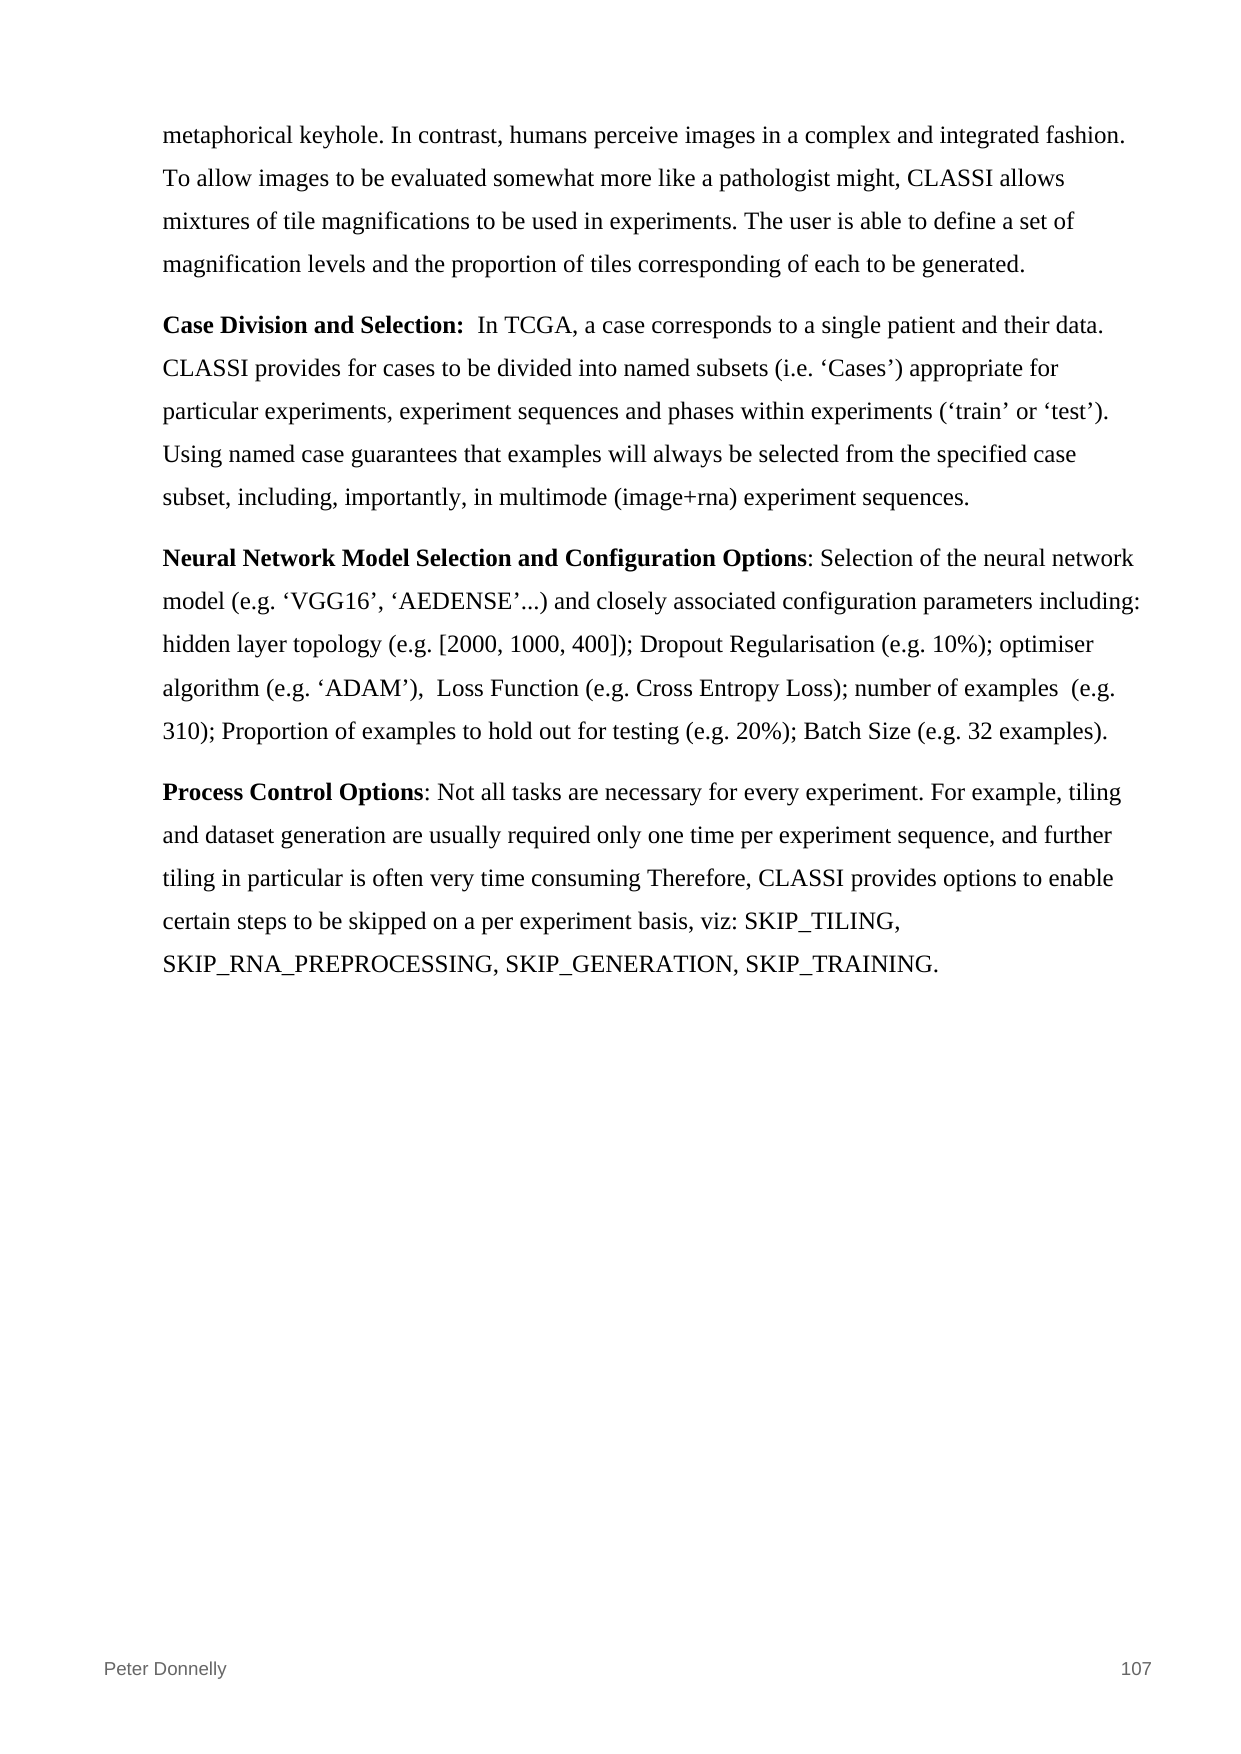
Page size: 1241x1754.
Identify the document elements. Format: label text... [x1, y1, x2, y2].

text Neural Network Model Selection and Configuration Options: Selection of the neural network model (e.g. ‘VGG16’, ‘AEDENSE’...) and closely associated configuration parameters including: hidden layer topology (e.g. [2000, 1000, 400]); Dropout Regularisation (e.g. 10%); optimiser algorithm (e.g. ‘ADAM’), Loss Function (e.g. Cross Entropy Loss); number of examples (e.g. 310); Proportion of examples to hold out for testing (e.g. 20%); Batch Size (e.g. 32 examples). [162, 543, 1146, 744]
text metaphorical keyhole. In contrast, humans perceive images in a complex and integrated fashion. To allow images to be evaluated somewhat more like a pathologist might, CLASSI allows mixtures of tile magnifications to be used in experiments. The user is able to define a set of magnification levels and the proportion of tiles corresponding of each to be generated. [162, 120, 1146, 278]
text Case Division and Selection: In TCGA, a case corresponds to a single patient and their data. CLASSI provides for cases to be divided into named subsets (i.e. ‘Cases’) appropriate for particular experiments, experiment sequences and phases within experiments (‘train’ or ‘test’). Using named case guarantees that examples will always be selected from the specified case subset, including, importantly, in multimode (image+rna) experiment sequences. [162, 310, 1146, 511]
text Process Control Options: Not all tasks are necessary for every experiment. For example, tiling and dataset generation are usually required only one time per experiment sequence, and further tiling in particular is often very time consuming Therefore, CLASSI provides options to enable certain steps to be skipped on a per experiment basis, viz: SKIP_TILING, SKIP_RNA_PREPROCESSING, SKIP_GENERATION, SKIP_TRAINING. [162, 777, 1146, 978]
